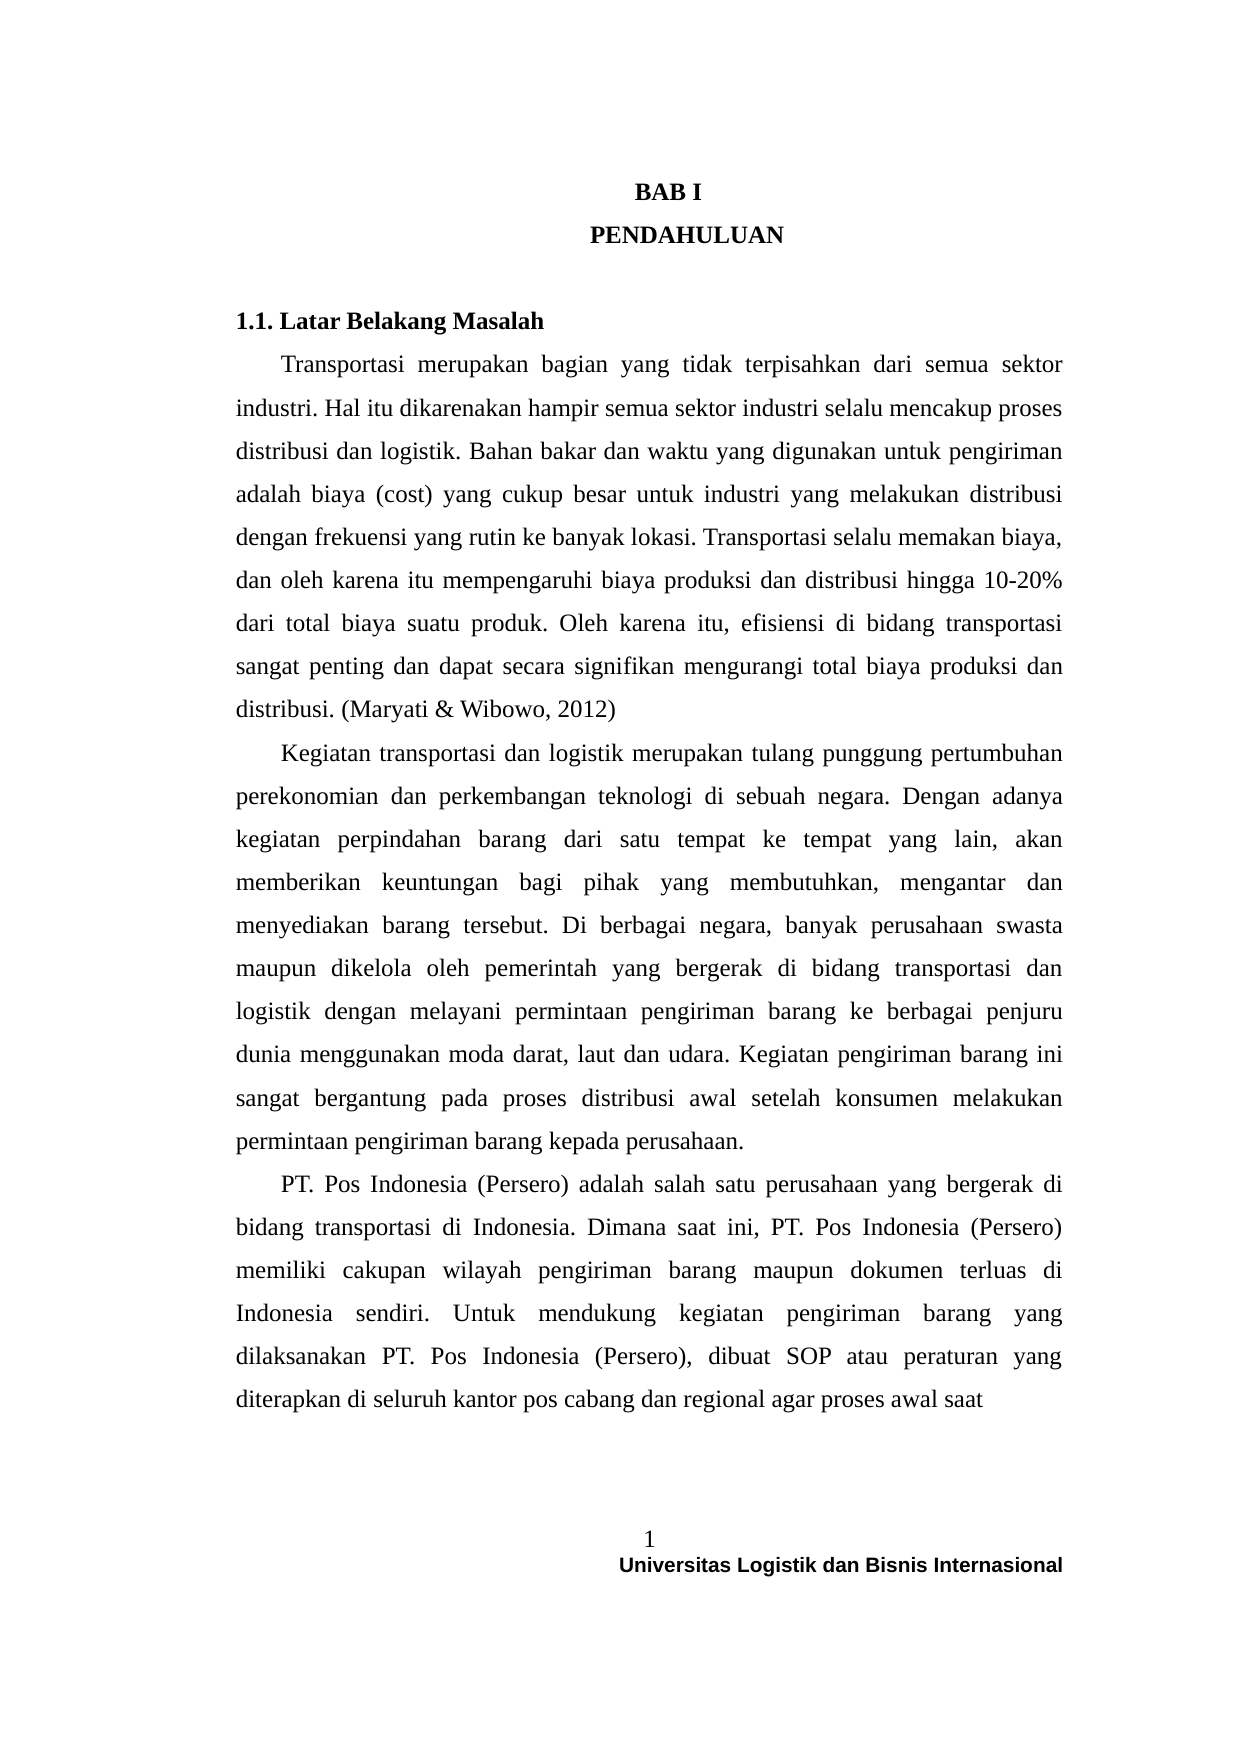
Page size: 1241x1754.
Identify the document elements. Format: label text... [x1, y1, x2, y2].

subtitle Latar belakang masalah [236, 306, 1063, 335]
text PT. Pos Indonesia (Persero) adalah salah satu perusahaan yang bergerak di bidang transportasi di Indonesia. Dimana saat ini, PT. Pos Indonesia (Persero) memiliki cakupan wilayah pengiriman barang maupun dokumen terluas di Indonesia sendiri. Untuk mendukung kegiatan pengiriman barang yang dilaksanakan PT. Pos Indonesia (Persero), dibuat SOP atau peraturan yang diterapkan di seluruh kantor pos cabang dan regional agar proses awal saat [236, 1169, 1063, 1413]
text Kegiatan transportasi dan logistik merupakan tulang punggung pertumbuhan perekonomian dan perkembangan teknologi di sebuah negara. Dengan adanya kegiatan perpindahan barang dari satu tempat ke tempat yang lain, akan memberikan keuntungan bagi pihak yang membutuhkan, mengantar dan menyediakan barang tersebut. Di berbagai negara, banyak perusahaan swasta maupun dikelola oleh pemerintah yang bergerak di bidang transportasi dan logistik dengan melayani permintaan pengiriman barang ke berbagai penjuru dunia menggunakan moda darat, laut dan udara. Kegiatan pengiriman barang ini sangat bergantung pada proses distribusi awal setelah konsumen melakukan permintaan pengiriman barang kepada perusahaan. [236, 738, 1063, 1154]
subtitle Pendahuluan [273, 177, 1063, 249]
text Transportasi merupakan bagian yang tidak terpisahkan dari semua sektor industri. Hal itu dikarenakan hampir semua sektor industri selalu mencakup proses distribusi dan logistik. Bahan bakar dan waktu yang digunakan untuk pengiriman adalah biaya (cost) yang cukup besar untuk industri yang melakukan distribusi dengan frekuensi yang rutin ke banyak lokasi. Transportasi selalu memakan biaya, dan oleh karena itu mempengaruhi biaya produksi dan distribusi hingga 10-20% dari total biaya suatu produk. Oleh karena itu, efisiensi di bidang transportasi sangat penting dan dapat secara signifikan mengurangi total biaya produksi dan distribusi. (Maryati & Wibowo, 2012) [236, 349, 1063, 723]
